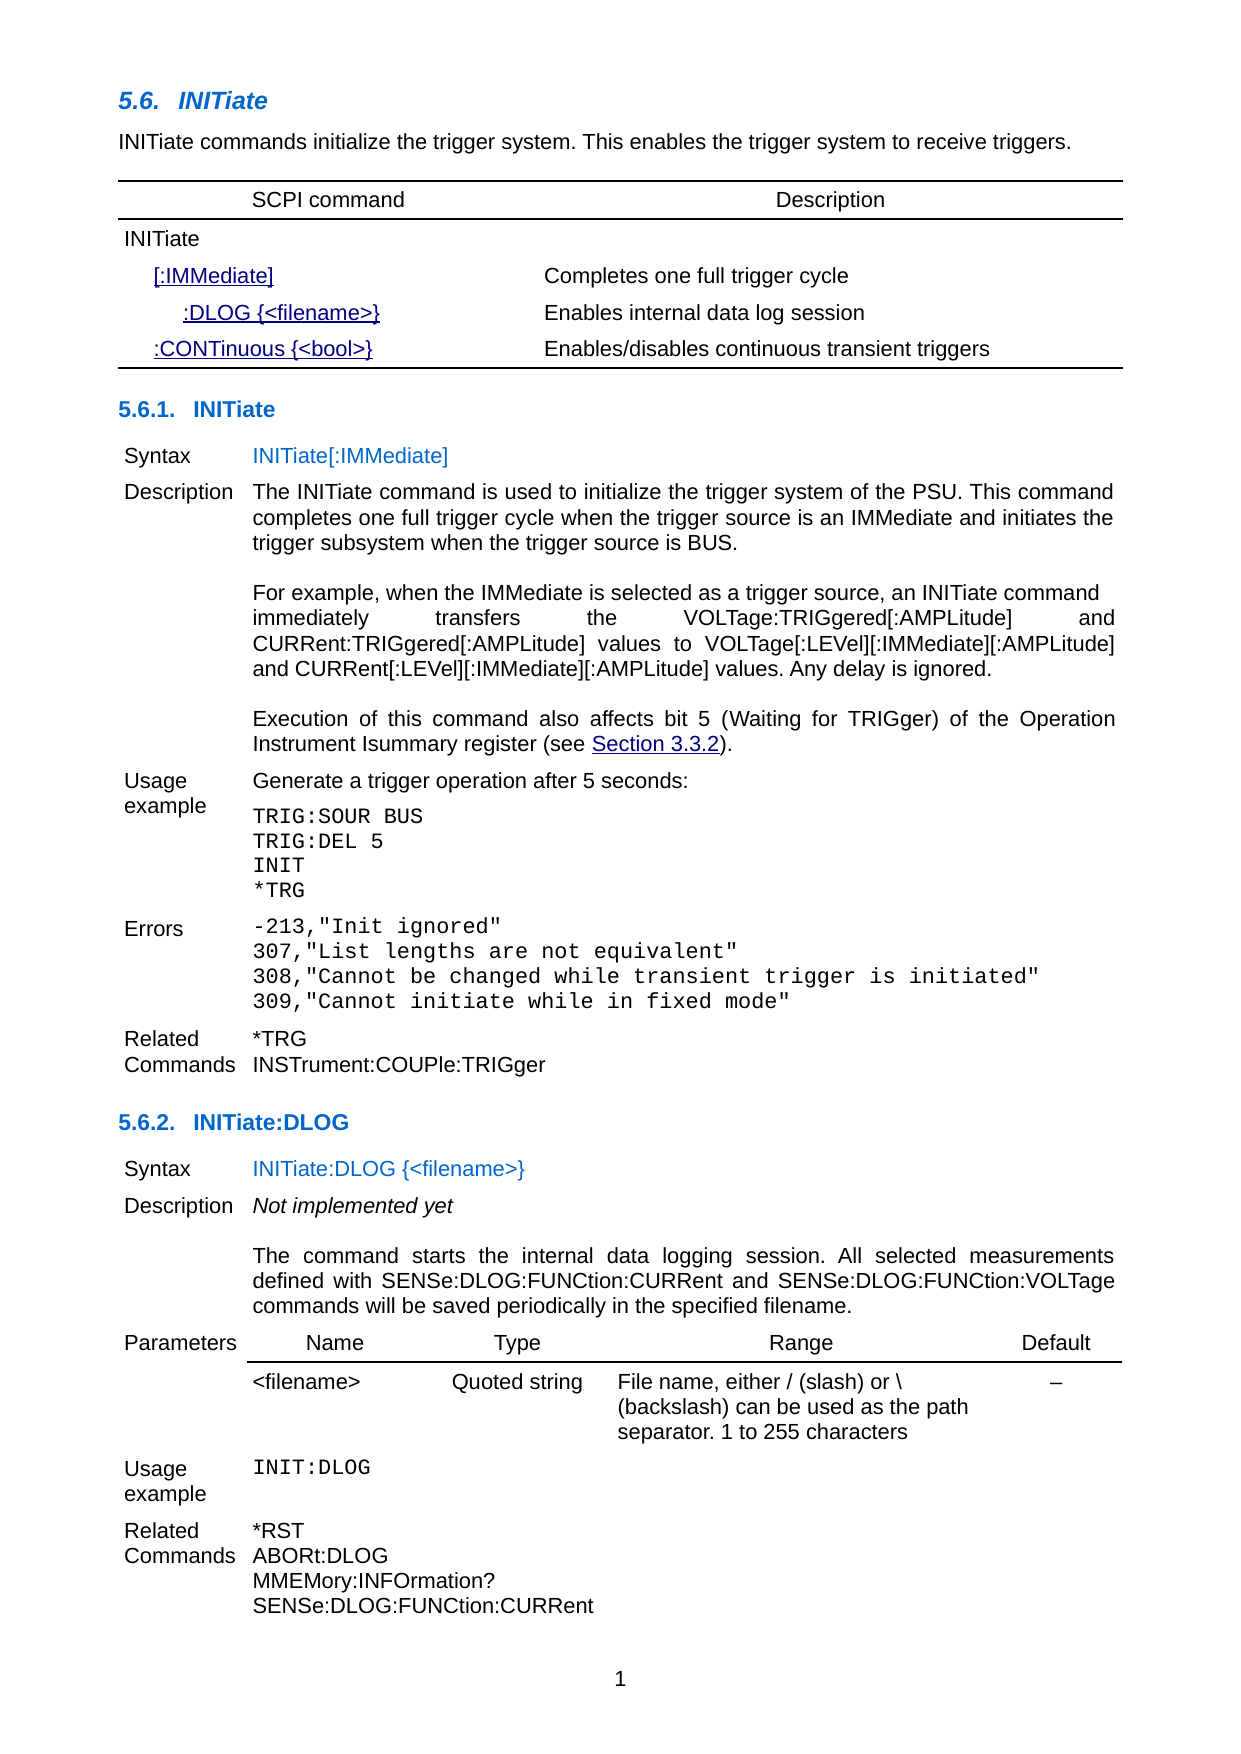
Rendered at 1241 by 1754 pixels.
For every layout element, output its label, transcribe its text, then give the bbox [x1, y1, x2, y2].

table_cell Usage example [118, 762, 247, 910]
table_cell [:IMMediate] [118, 257, 538, 294]
table_cell Related Commands [118, 1512, 247, 1624]
table_header INITiate[:IMMediate] [247, 437, 1122, 473]
table_cell -213,"Init ignored" 307,"List lengths are not equivalent" 308,"Cannot be changed while transient trigger is initiated" 309,"Cannot initiate while in fixed mode" [247, 910, 1122, 1021]
table_cell Generate a trigger operation after 5 seconds: TRIG:SOUR BUS TRIG:DEL 5 INIT *TRG [247, 762, 1122, 910]
table_header Description [538, 182, 1122, 218]
table_cell Quoted string [423, 1363, 612, 1450]
table_cell <filename> [247, 1363, 423, 1450]
table_cell [538, 220, 1122, 257]
table_header Syntax [118, 1150, 247, 1187]
table_cell INIT:DLOG [247, 1450, 1122, 1512]
table_cell *TRG INSTrument:COUPle:TRIGger [247, 1021, 1122, 1082]
table_cell Description [118, 1187, 247, 1324]
table_cell Related Commands [118, 1021, 247, 1082]
table_cell [118, 1361, 247, 1450]
table_header Syntax [118, 437, 247, 473]
table_cell Errors [118, 910, 247, 1021]
table_cell The INITiate command is used to initialize the trigger system of the PSU. This command completes one full trigger cycle when the trigger source is an IMMediate and initiates the trigger subsystem when the trigger source is BUS. For example, when the IMMediate is selected as a trigger source, an INITiate command immediately transfers the VOLTage:TRIGgered[:AMPLitude] and CURRent:TRIGgered[:AMPLitude] values to VOLTage[:LEVel][:IMMediate][:AMPLitude] and CURRent[:LEVel][:IMMediate][:AMPLitude] values. Any delay is ignored. Execution of this command also affects bit 5 (Waiting for TRIGger) of the Operation Instrument Isummary register (see Section 3.3.2). [247, 474, 1122, 762]
table_cell Completes one full trigger cycle [538, 257, 1122, 294]
table_cell *RST ABORt:DLOG MMEMory:INFOrmation? SENSe:DLOG:FUNCtion:CURRent [247, 1512, 1122, 1624]
table_cell Usage example [118, 1450, 247, 1512]
subtitle INITiate [118, 86, 1122, 114]
table_cell INITiate [118, 220, 538, 257]
table_cell Enables internal data log session [538, 294, 1122, 330]
table_cell :DLOG {<filename>} [118, 294, 538, 330]
table_cell Name [247, 1324, 423, 1361]
table_cell Parameters [118, 1324, 247, 1361]
subtitle INITiate [118, 396, 1122, 422]
table_header INITiate:DLOG {<filename>} [247, 1150, 1122, 1187]
table_cell Type [423, 1324, 612, 1361]
table_header SCPI command [118, 182, 538, 218]
table_cell Default [991, 1324, 1122, 1361]
subtitle INITiate:DLOG [118, 1109, 1122, 1135]
text INITiate commands initialize the trigger system. This enables the trigger system to receive triggers. [118, 129, 1122, 154]
table_cell Range [612, 1324, 991, 1361]
table_cell :CONTinuous {<bool>} [118, 330, 538, 367]
table_cell Enables/disables continuous transient triggers [538, 330, 1122, 367]
table_cell File name, either / (slash) or \ (backslash) can be used as the path separator. 1 to 255 characters [612, 1363, 991, 1450]
table_cell – [991, 1363, 1122, 1450]
table_cell Not implemented yet The command starts the internal data logging session. All selected measurements defined with SENSe:DLOG:FUNCtion:CURRent and SENSe:DLOG:FUNCtion:VOLTage commands will be saved periodically in the specified filename. [247, 1187, 1122, 1324]
table_cell Description [118, 474, 247, 762]
